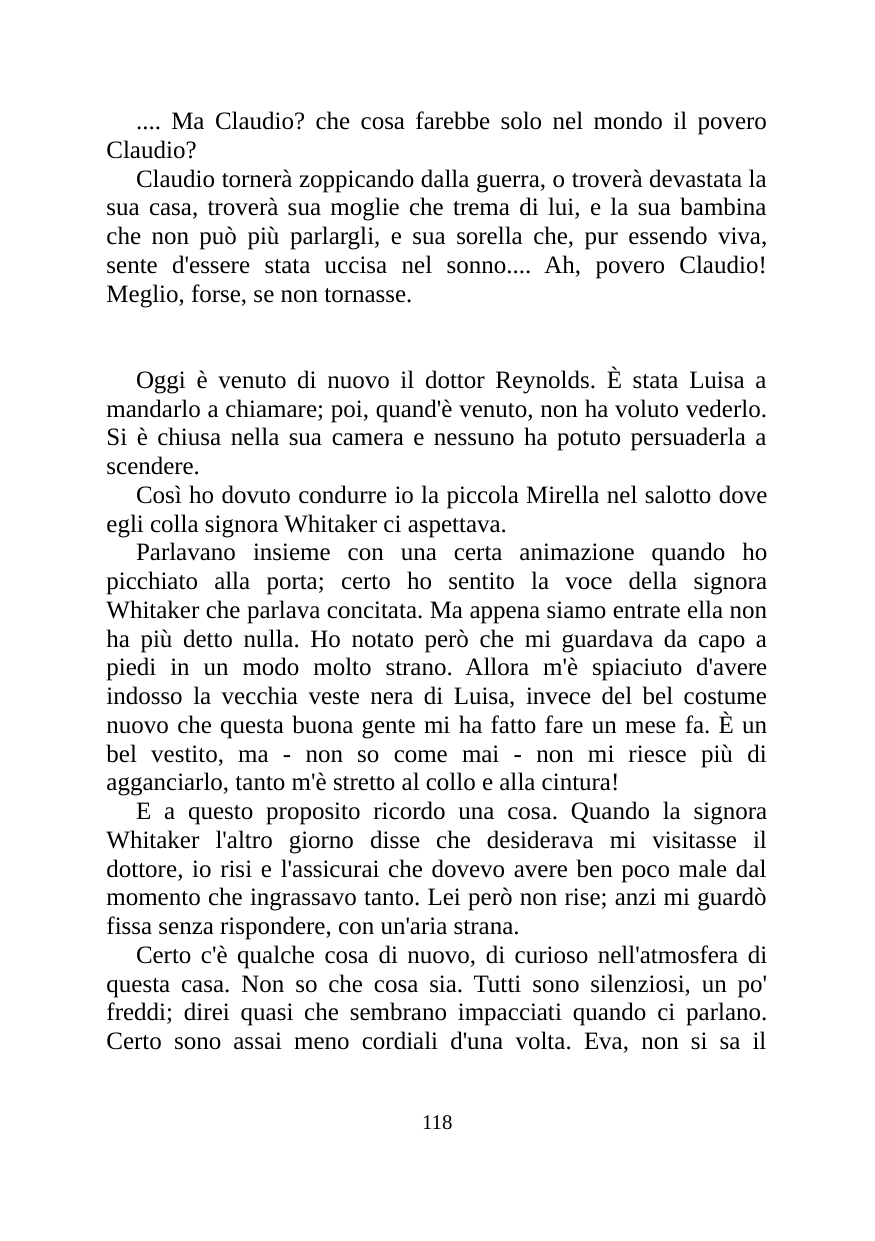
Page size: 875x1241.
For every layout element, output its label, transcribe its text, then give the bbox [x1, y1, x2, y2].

text Claudio tornerà zoppicando dalla guerra, o troverà devastata la sua casa, troverà sua moglie che trema di lui, e la sua bambina che non può più parlargli, e sua sorella che, pur essendo viva, sente d'essere stata uccisa nel sonno.... Ah, povero Claudio! Meglio, forse, se non tornasse. [106, 164, 768, 307]
text Certo c'è qualche cosa di nuovo, di curioso nell'atmosfera di questa casa. Non so che cosa sia. Tutti sono silenziosi, un po' freddi; direi quasi che sembrano impacciati quando ci parlano. Certo sono assai meno cordiali d'una volta. Eva, non si sa il [106, 940, 768, 1055]
text E a questo proposito ricordo una cosa. Quando la signora Whitaker l'altro giorno disse che desiderava mi visitasse il dottore, io risi e l'assicurai che dovevo avere ben poco male dal momento che ingrassavo tanto. Lei però non rise; anzi mi guardò fissa senza rispondere, con un'aria strana. [106, 796, 768, 940]
text Oggi è venuto di nuovo il dottor Reynolds. È stata Luisa a mandarlo a chiamare; poi, quand'è venuto, non ha voluto vederlo. Si è chiusa nella sua camera e nessuno ha potuto persuaderla a scendere. [106, 365, 768, 480]
text Così ho dovuto condurre io la piccola Mirella nel salotto dove egli colla signora Whitaker ci aspettava. [106, 480, 768, 537]
text .... Ma Claudio? che cosa farebbe solo nel mondo il povero Claudio? [106, 106, 768, 164]
text Parlavano insieme con una certa animazione quando ho picchiato alla porta; certo ho sentito la voce della signora Whitaker che parlava concitata. Ma appena siamo entrate ella non ha più detto nulla. Ho notato però che mi guardava da capo a piedi in un modo molto strano. Allora m'è spiaciuto d'avere indosso la vecchia veste nera di Luisa, invece del bel costume nuovo che questa buona gente mi ha fatto fare un mese fa. È un bel vestito, ma - non so come mai - non mi riesce più di agganciarlo, tanto m'è stretto al collo e alla cintura! [106, 537, 768, 796]
